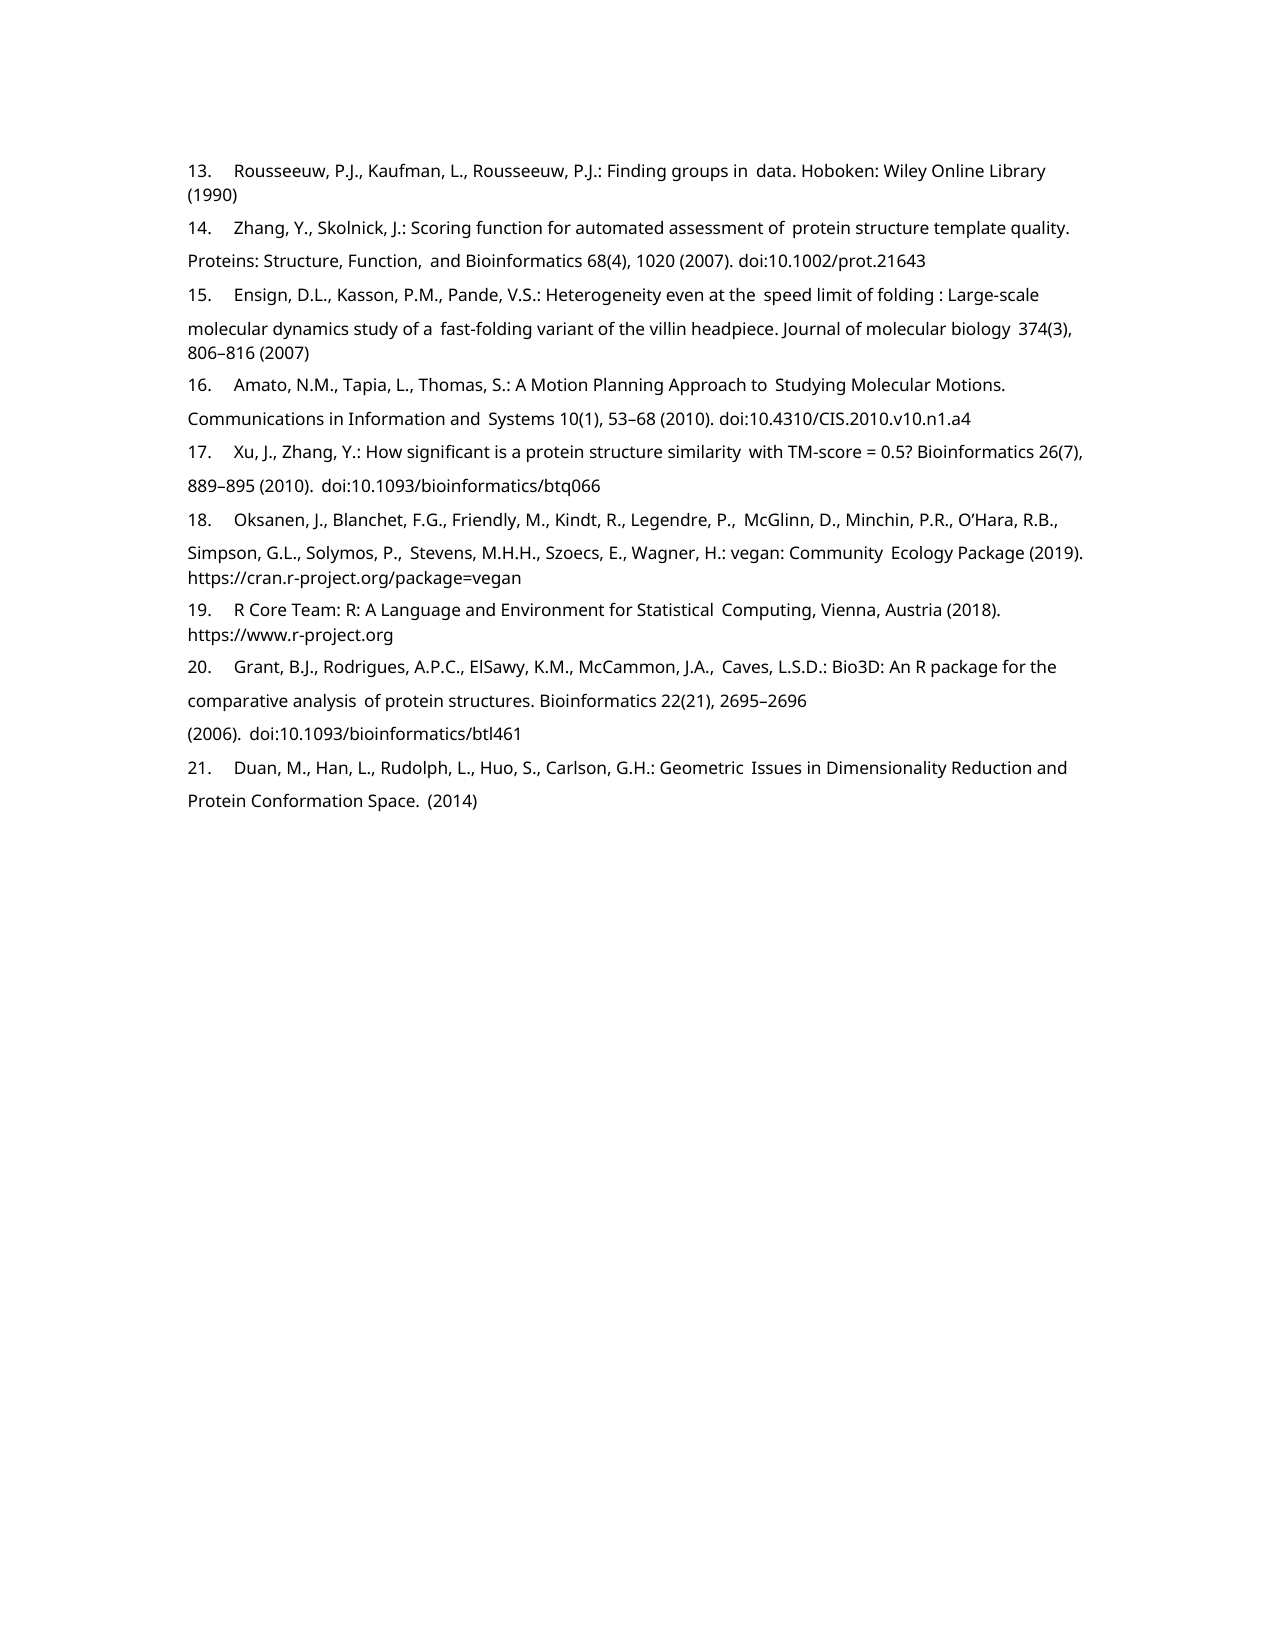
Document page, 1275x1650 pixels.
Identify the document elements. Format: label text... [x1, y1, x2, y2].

text 21. Duan, M., Han, L., Rudolph, L., Huo, S., Carlson, G.H.: Geometric Issues in Dimensionality Reduction and Protein Conformation Space. (2014) [187, 747, 1087, 814]
text 15. Ensign, D.L., Kasson, P.M., Pande, V.S.: Heterogeneity even at the speed limit of folding : Large-scale molecular dynamics study of a fast-folding variant of the villin headpiece. Journal of molecular biology 374(3), 806–816 (2007) [187, 274, 1087, 364]
text 16. Amato, N.M., Tapia, L., Thomas, S.: A Motion Planning Approach to Studying Molecular Motions. Communications in Information and Systems 10(1), 53–68 (2010). doi:10.4310/CIS.2010.v10.n1.a4 [187, 364, 1087, 432]
text 17. Xu, J., Zhang, Y.: How significant is a protein structure similarity with TM-score = 0.5? Bioinformatics 26(7), 889–895 (2010). doi:10.1093/bioinformatics/btq066 [187, 432, 1087, 499]
text 14. Zhang, Y., Skolnick, J.: Scoring function for automated assessment of protein structure template quality. Proteins: Structure, Function, and Bioinformatics 68(4), 1020 (2007). doi:10.1002/prot.21643 [187, 207, 1087, 274]
text 18. Oksanen, J., Blanchet, F.G., Friendly, M., Kindt, R., Legendre, P., McGlinn, D., Minchin, P.R., O’Hara, R.B., Simpson, G.L., Solymos, P., Stevens, M.H.H., Szoecs, E., Wagner, H.: vegan: Community Ecology Package (2019). https://cran.r-project.org/package=vegan [187, 499, 1087, 589]
text 20. Grant, B.J., Rodrigues, A.P.C., ElSawy, K.M., McCammon, J.A., Caves, L.S.D.: Bio3D: An R package for the comparative analysis of protein structures. Bioinformatics 22(21), 2695–2696 (2006). doi:10.1093/bioinformatics/btl461 [187, 646, 1087, 747]
text 19. R Core Team: R: A Language and Environment for Statistical Computing, Vienna, Austria (2018). https://www.r-project.org [187, 589, 1087, 646]
text 13. Rousseeuw, P.J., Kaufman, L., Rousseeuw, P.J.: Finding groups in data. Hoboken: Wiley Online Library (1990) [187, 150, 1087, 207]
